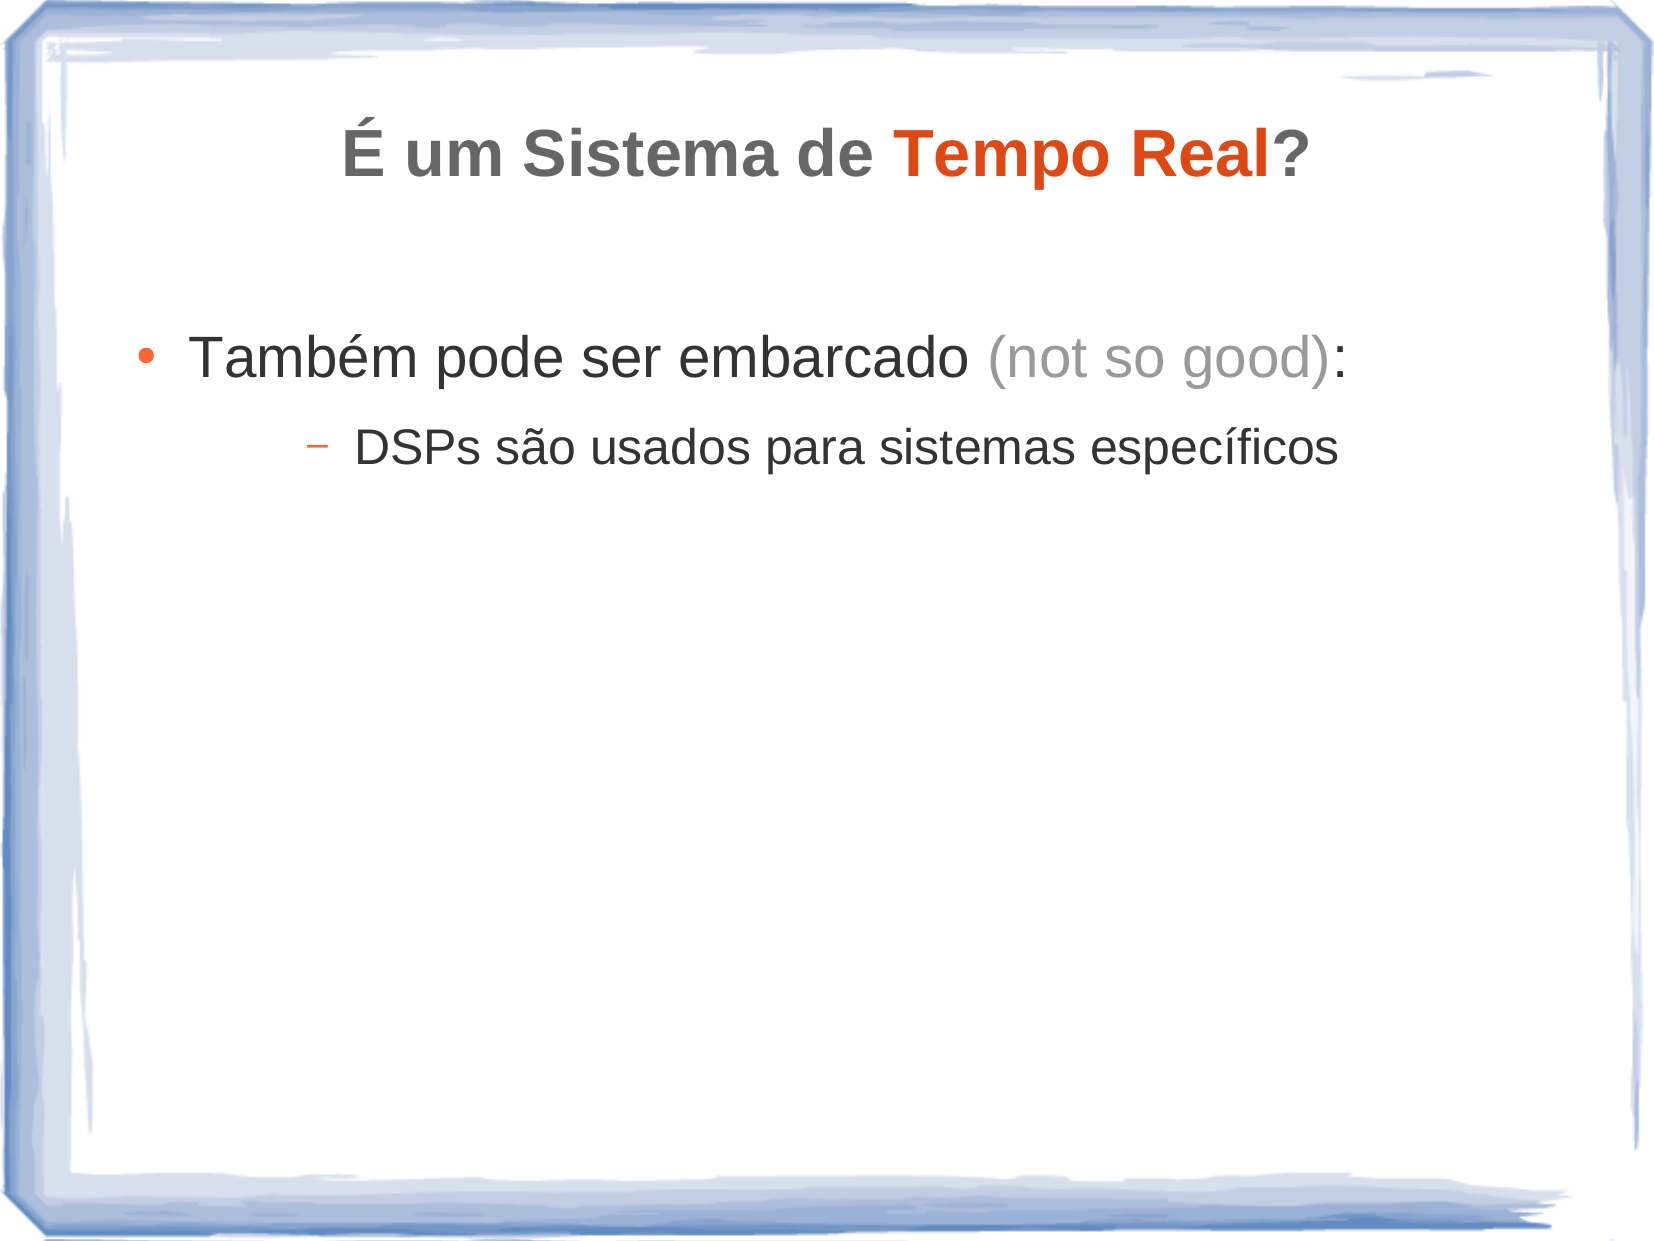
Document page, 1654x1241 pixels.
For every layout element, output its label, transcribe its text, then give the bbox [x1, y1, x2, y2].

picture [0, 0, 1654, 1241]
title É um Sistema de Tempo Real? [82, 49, 1571, 257]
list Também pode ser embarcado (not so good): DSPs são usados para sistemas específicos [118, 324, 1571, 1045]
